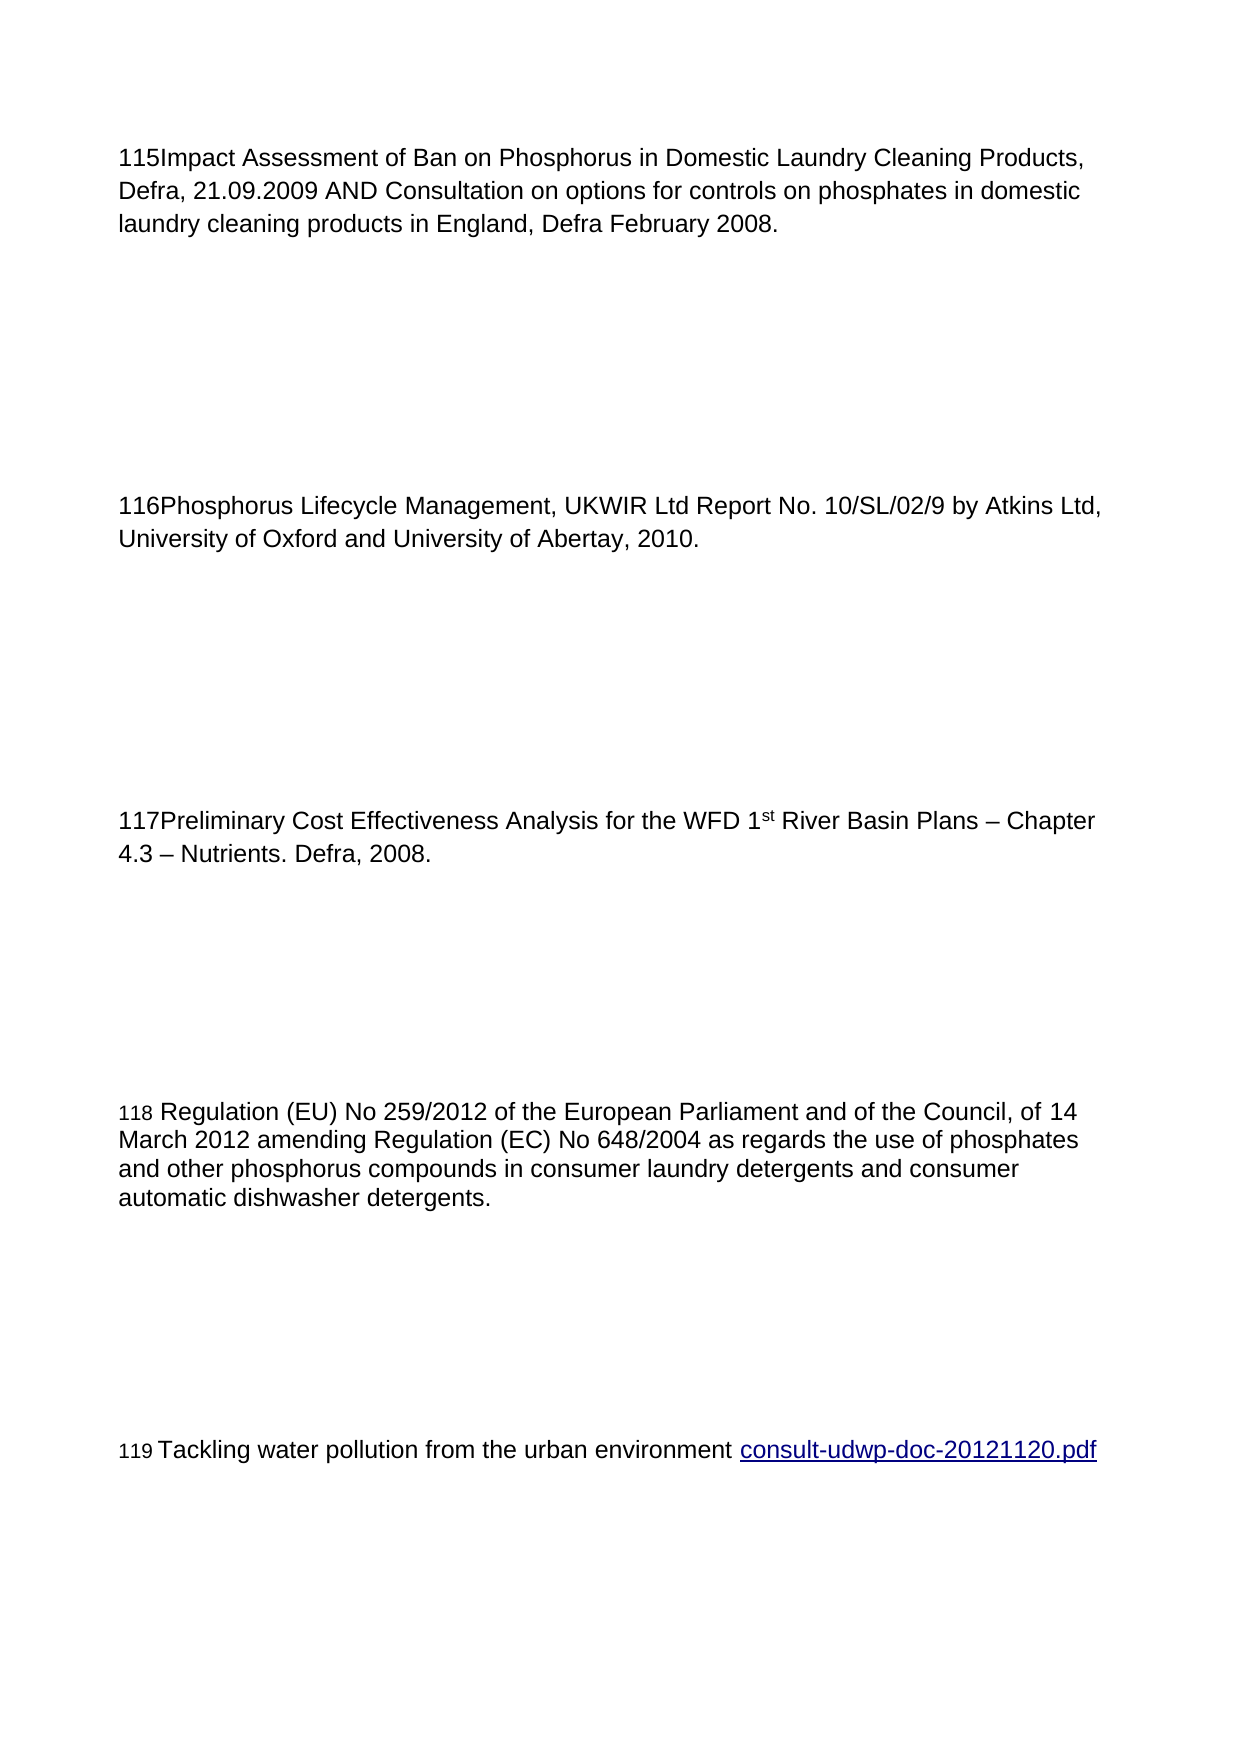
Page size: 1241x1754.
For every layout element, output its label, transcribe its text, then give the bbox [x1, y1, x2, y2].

text Regulation (EU) No 259/2012 of the European Parliament and of the Council, of 14 March 2012 amending Regulation (EC) No 648/2004 as regards the use of phosphates and other phosphorus compounds in consumer laundry detergents and consumer automatic dishwasher detergents. [118, 1096, 1122, 1211]
text Tackling water pollution from the urban environment consult-udwp-doc-20121120.pdf [118, 1436, 1122, 1464]
list Impact Assessment of Ban on Phosphorus in Domestic Laundry Cleaning Products, Defra, 21.09.2009 AND Consultation on options for controls on phosphates in domestic laundry cleaning products in England, Defra February 2008. [118, 143, 1122, 238]
list Preliminary Cost Effectiveness Analysis for the WFD 1st River Basin Plans – Chapter 4.3 – Nutrients. Defra, 2008. [118, 806, 1122, 868]
list Phosphorus Lifecycle Management, UKWIR Ltd Report No. 10/SL/02/9 by Atkins Ltd, University of Oxford and University of Abertay, 2010. [118, 491, 1122, 553]
